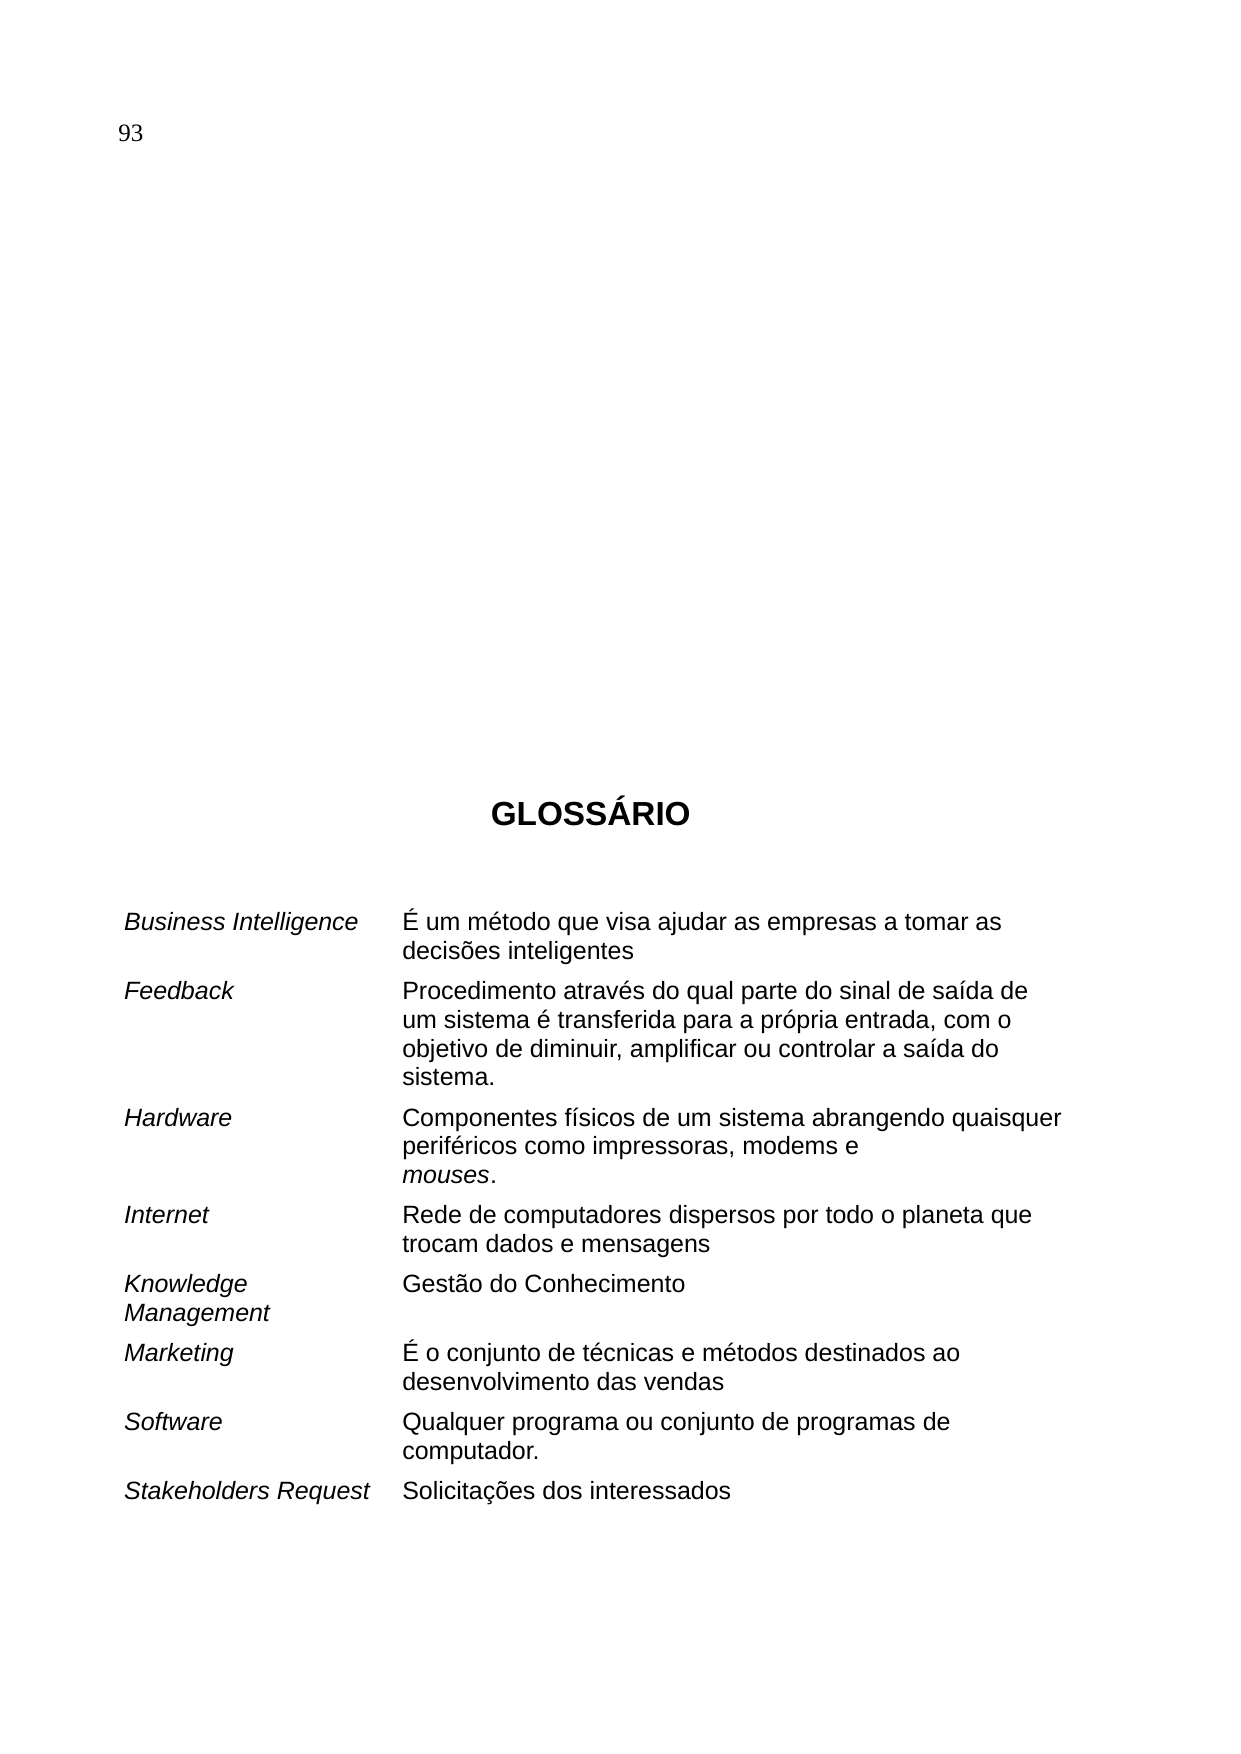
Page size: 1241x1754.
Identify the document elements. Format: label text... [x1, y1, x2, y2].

table_cell Marketing [118, 1333, 396, 1401]
table_cell Internet [118, 1195, 396, 1263]
table_cell Stakeholders Request [118, 1470, 396, 1517]
table_header É um método que visa ajudar as empresas a tomar as decisões inteligentes [396, 901, 1069, 970]
table_cell Solicitações dos interessados [396, 1470, 1069, 1517]
table_cell Rede de computadores dispersos por todo o planeta que trocam dados e mensagens [396, 1195, 1069, 1263]
table_cell Componentes físicos de um sistema abrangendo quaisquer periféricos como impressoras, modems e mouses. [396, 1097, 1069, 1194]
table_cell Qualquer programa ou conjunto de programas de computador. [396, 1401, 1069, 1470]
subtitle Glossário [118, 794, 1063, 833]
table_cell Procedimento através do qual parte do sinal de saída de um sistema é transferida para a própria entrada, com o objetivo de diminuir, amplificar ou controlar a saída do sistema. [396, 970, 1069, 1097]
table_header Business Intelligence [118, 901, 396, 970]
table_cell Gestão do Conhecimento [396, 1264, 1069, 1332]
table_cell Software [118, 1401, 396, 1470]
table_cell Hardware [118, 1097, 396, 1194]
table_cell É o conjunto de técnicas e métodos destinados ao desenvolvimento das vendas [396, 1333, 1069, 1401]
table_cell Feedback [118, 970, 396, 1097]
table_cell Knowledge Management [118, 1264, 396, 1332]
